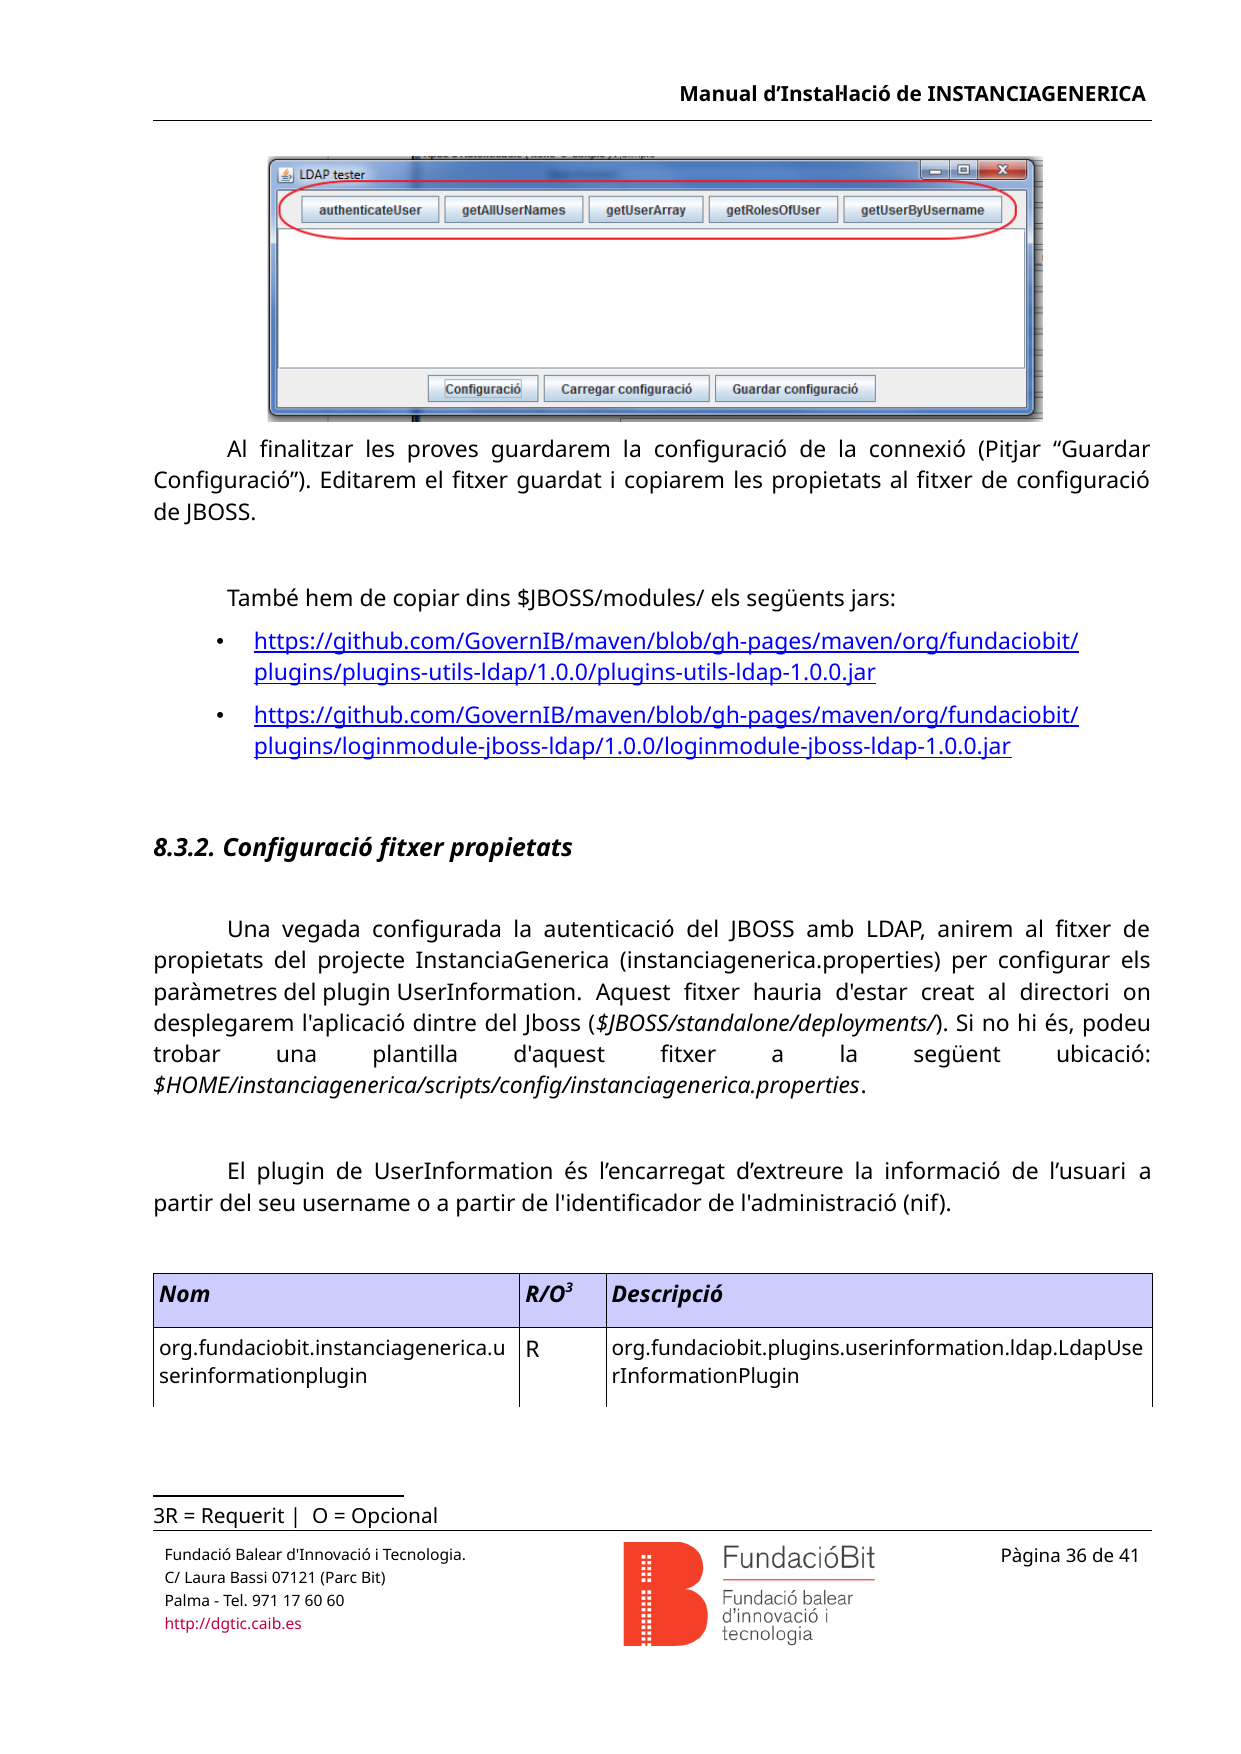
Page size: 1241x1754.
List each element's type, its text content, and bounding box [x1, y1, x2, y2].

picture [267, 156, 1043, 422]
list https://github.com/GovernIB/maven/blob/gh-pages/maven/org/fundaciobit/plugins/plugins-utils-ldap/1.0.0/plugins-utils-ldap-1.0.0.jar [216, 625, 1152, 687]
text També hem de copiar dins $JBOSS/modules/ els següents jars: [153, 582, 1152, 613]
picture [623, 1542, 875, 1646]
text Una vegada configurada la autenticació del JBOSS amb LDAP, anirem al fitxer de propietats del projecte InstanciaGenerica (instanciagenerica.properties) per configurar els paràmetres del plugin UserInformation. Aquest fitxer hauria d'estar creat al directori on desplegarem l'aplicació dintre del Jboss ($JBOSS/standalone/deployments/). Si no hi és, podeu trobar una plantilla d'aquest fitxer a la següent ubicació: $HOME/instanciagenerica/scripts/config/instanciagenerica.properties. [153, 913, 1152, 1100]
table_header Descripció [607, 1274, 1152, 1327]
table_cell org.fundaciobit.instanciagenerica.userinformationplugin [154, 1328, 519, 1407]
list https://github.com/GovernIB/maven/blob/gh-pages/maven/org/fundaciobit/plugins/loginmodule-jboss-ldap/1.0.0/loginmodule-jboss-ldap-1.0.0.jar [216, 699, 1152, 762]
table_header Nom [154, 1274, 519, 1327]
subtitle Configuració fitxer propietats [153, 829, 1152, 864]
table_header R/O [520, 1274, 606, 1327]
table_cell R [520, 1328, 606, 1407]
table_cell org.fundaciobit.plugins.userinformation.ldap.LdapUserInformationPlugin [607, 1328, 1152, 1407]
text Al finalitzar les proves guardarem la configuració de la connexió (Pitjar “Guardar Configuració”). Editarem el fitxer guardat i copiarem les propietats al fitxer de configuració de JBOSS. [153, 433, 1152, 527]
text El plugin de UserInformation és l’encarregat d’extreure la informació de l’usuari a partir del seu username o a partir de l'identificador de l'administració (nif). [153, 1155, 1152, 1218]
